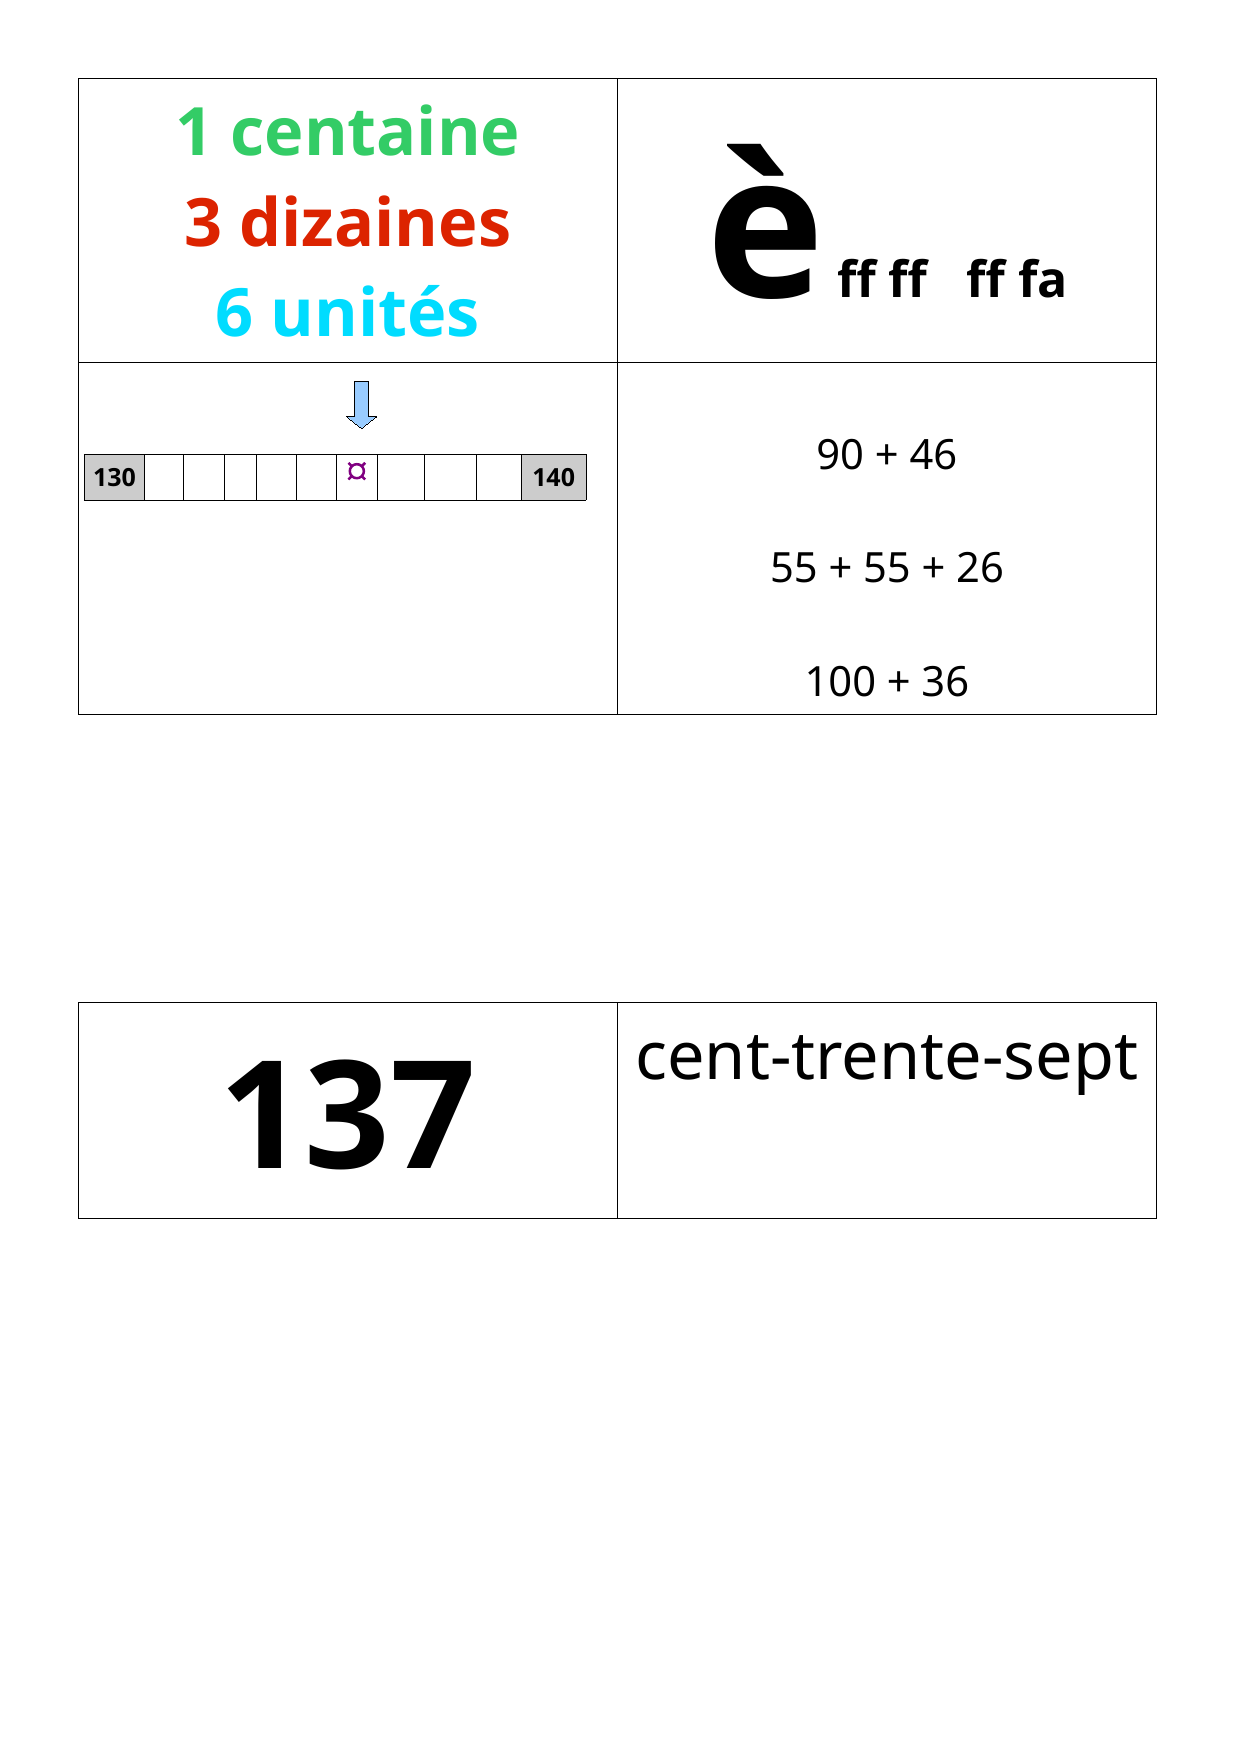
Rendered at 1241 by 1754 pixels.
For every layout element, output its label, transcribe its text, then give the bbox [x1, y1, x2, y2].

table_header [225, 455, 256, 500]
table_header [297, 455, 336, 500]
table_header [378, 455, 424, 500]
table_header cent-trente-sept [618, 1003, 1156, 1218]
table_cell 1 centaine 3 dizaines 6 unités [79, 79, 617, 362]
table_cell è ff ff ff fa [618, 79, 1156, 362]
table_cell [79, 363, 617, 714]
table_header 130 [85, 455, 144, 500]
table_header [184, 455, 224, 500]
table_header [257, 455, 296, 500]
table_header [477, 455, 521, 500]
table_header 137 [79, 1003, 617, 1218]
table_header [425, 455, 476, 500]
table_header 140 [522, 455, 586, 500]
table_cell 90 + 46 55 + 55 + 26 100 + 36 [618, 363, 1156, 714]
table_header [145, 455, 183, 500]
table_header x [337, 455, 377, 500]
